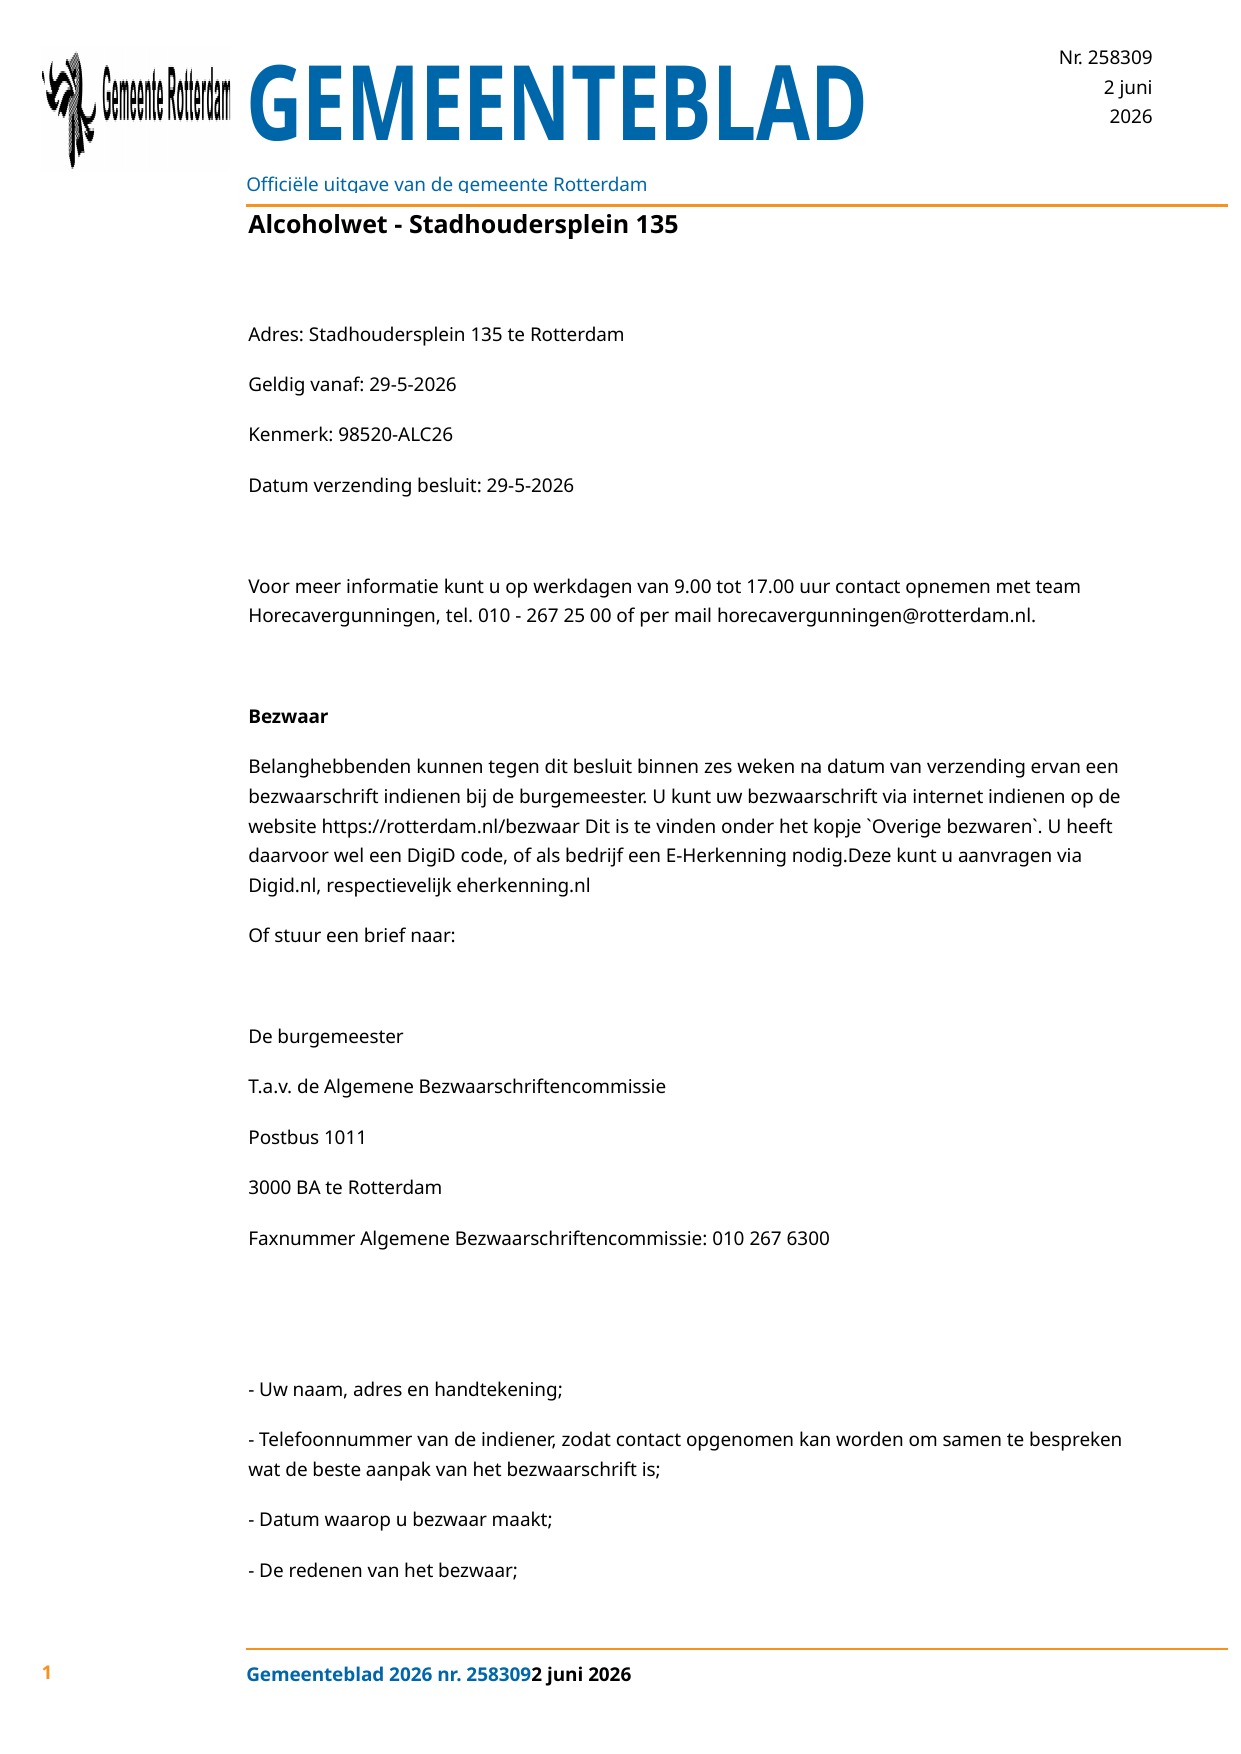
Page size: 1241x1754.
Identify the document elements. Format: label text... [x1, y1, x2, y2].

text - Datum waarop u bezwaar maakt; [248, 1507, 1152, 1532]
text Datum verzending besluit: 29-5-2026 [248, 472, 1152, 498]
text Kenmerk: 98520-ALC26 [248, 422, 1152, 447]
picture [41, 47, 231, 172]
text Bezwaar [248, 703, 1152, 729]
text Voor meer informatie kunt u op werkdagen van 9.00 tot 17.00 uur contact opnemen met team Horecavergunningen, tel. 010 - 267 25 00 of per mail horecavergunningen@rotterdam.nl. [248, 573, 1152, 628]
text - Telefoonnummer van de indiener, zodat contact opgenomen kan worden om samen te bespreken wat de beste aanpak van het bezwaarschrift is; [248, 1427, 1152, 1482]
text Belanghebbenden kunnen tegen dit besluit binnen zes weken na datum van verzending ervan een bezwaarschrift indienen bij de burgemeester. U kunt uw bezwaarschrift via internet indienen op de website https://rotterdam.nl/bezwaar Dit is te vinden onder het kopje `Overige bezwaren`. U heeft daarvoor wel een DigiD code, of als bedrijf een E-Herkenning nodig.Deze kunt u aanvragen via Digid.nl, respectievelijk eherkenning.nl [248, 754, 1152, 898]
text Adres: Stadhoudersplein 135 te Rotterdam [248, 321, 1152, 346]
text Of stuur een brief naar: [248, 922, 1152, 948]
text 3000 BA te Rotterdam [248, 1174, 1152, 1200]
text De burgemeester [248, 1023, 1152, 1049]
text Postbus 1011 [248, 1124, 1152, 1150]
text T.a.v. de Algemene Bezwaarschriftencommissie [248, 1074, 1152, 1099]
text - De redenen van het bezwaar; [248, 1557, 1152, 1583]
text Faxnummer Algemene Bezwaarschriftencommissie: 010 267 6300 [248, 1225, 1152, 1251]
text - Uw naam, adres en handtekening; [248, 1376, 1152, 1402]
text Alcoholwet - Stadhoudersplein 135 [248, 207, 1152, 241]
text Geldig vanaf: 29-5-2026 [248, 371, 1152, 397]
